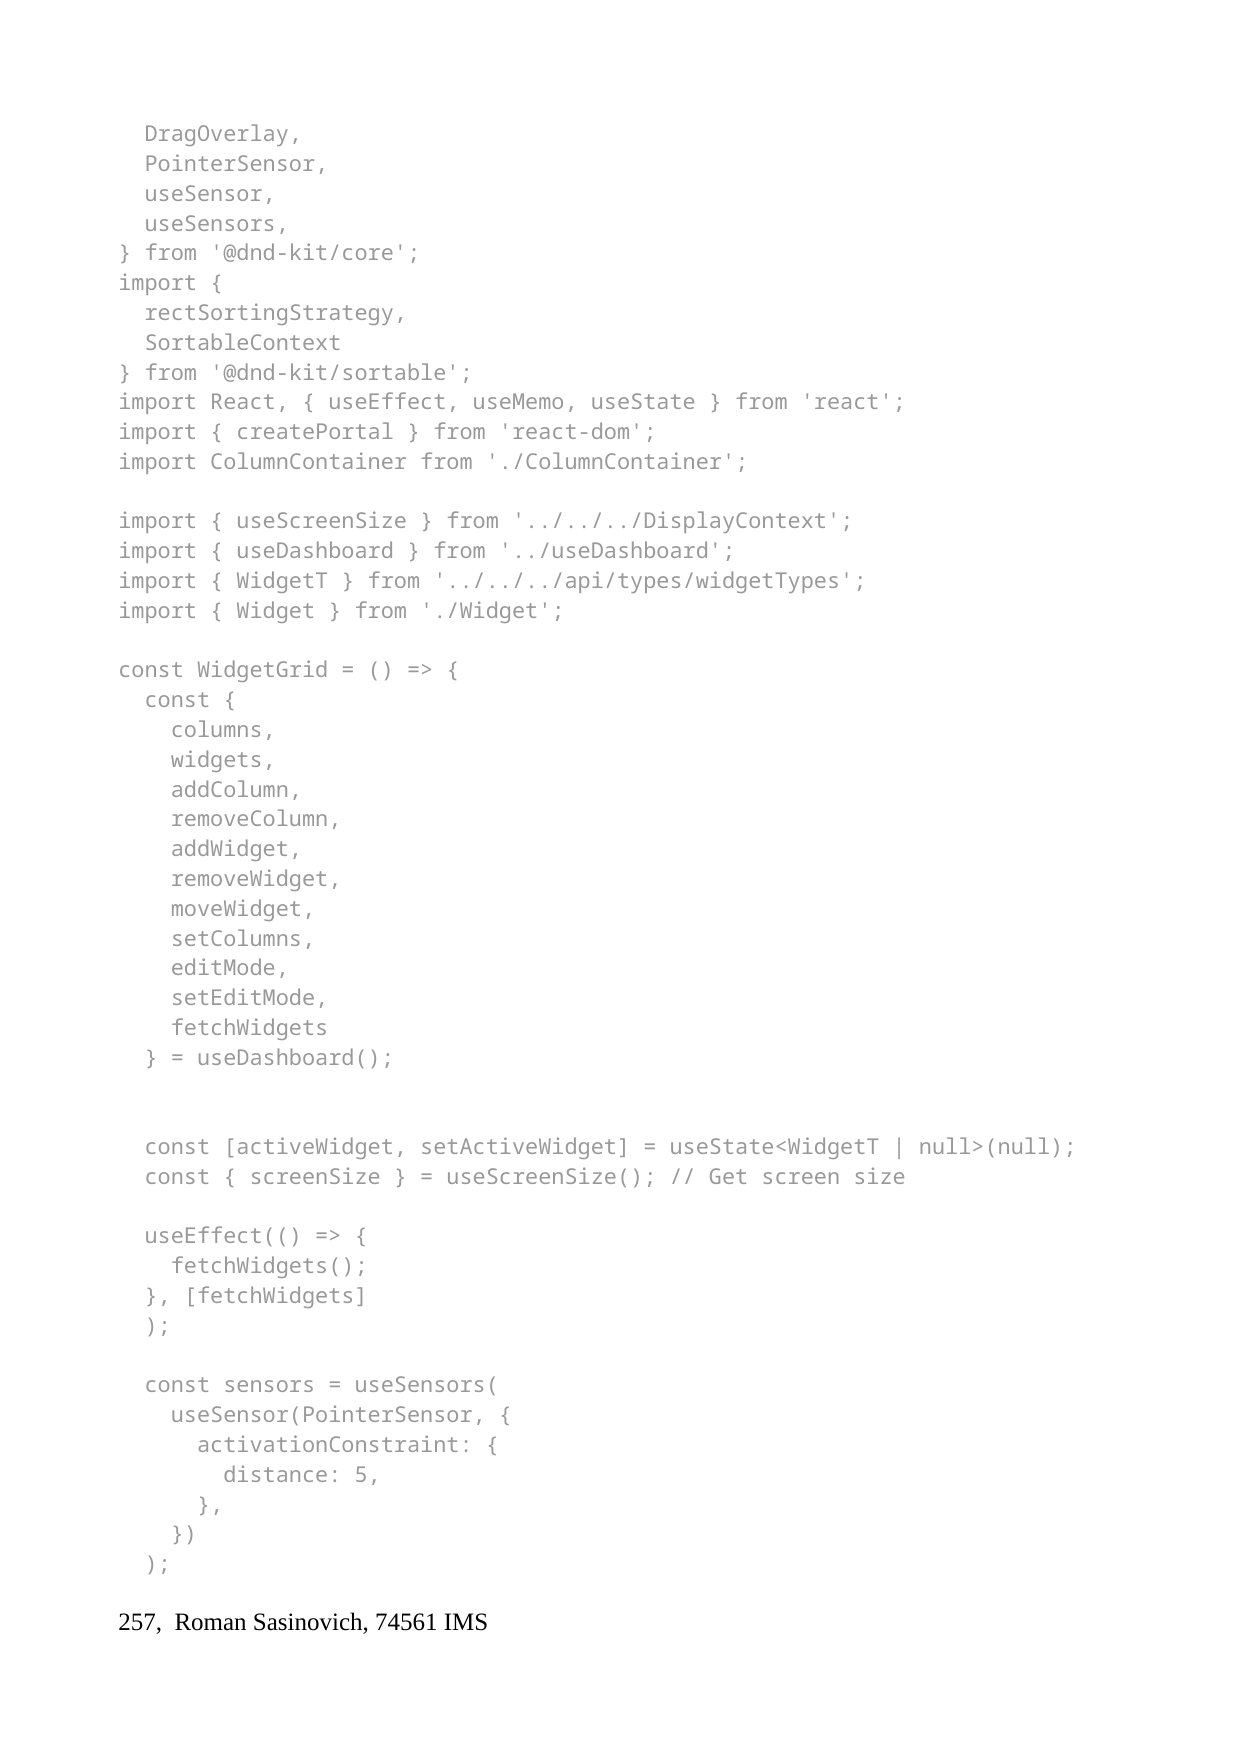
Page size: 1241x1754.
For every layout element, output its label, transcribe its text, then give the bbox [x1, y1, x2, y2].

text setColumns, [118, 922, 1122, 952]
text const { [118, 684, 1122, 714]
text } from '@dnd-kit/sortable'; [118, 356, 1122, 386]
text import { Widget } from './Widget'; [118, 595, 1122, 624]
text import { useScreenSize } from '../../../DisplayContext'; [118, 505, 1122, 535]
text setEditMode, [118, 982, 1122, 1012]
text ); [118, 1548, 1122, 1578]
text const sensors = useSensors( [118, 1369, 1122, 1399]
text import { [118, 267, 1122, 297]
text SortableContext [118, 327, 1122, 356]
text import React, { useEffect, useMemo, useState } from 'react'; [118, 386, 1122, 416]
text DragOverlay, [118, 118, 1122, 148]
text rectSortingStrategy, [118, 297, 1122, 327]
text } = useDashboard(); [118, 1042, 1122, 1071]
text fetchWidgets(); [118, 1250, 1122, 1280]
text editMode, [118, 952, 1122, 982]
text useSensor(PointerSensor, { [118, 1399, 1122, 1429]
text import { createPortal } from 'react-dom'; [118, 416, 1122, 446]
text addWidget, [118, 833, 1122, 863]
text useSensors, [118, 207, 1122, 237]
text activationConstraint: { [118, 1429, 1122, 1459]
text import { useDashboard } from '../useDashboard'; [118, 535, 1122, 565]
text removeWidget, [118, 863, 1122, 893]
text fetchWidgets [118, 1012, 1122, 1042]
text import { WidgetT } from '../../../api/types/widgetTypes'; [118, 565, 1122, 595]
text const { screenSize } = useScreenSize(); // Get screen size [118, 1161, 1122, 1191]
text PointerSensor, [118, 148, 1122, 178]
text ); [118, 1310, 1122, 1339]
text }, [fetchWidgets] [118, 1280, 1122, 1310]
text const WidgetGrid = () => { [118, 654, 1122, 684]
text const [activeWidget, setActiveWidget] = useState<WidgetT | null>(null); [118, 1131, 1122, 1161]
text }) [118, 1518, 1122, 1548]
text useSensor, [118, 178, 1122, 207]
text useEffect(() => { [118, 1220, 1122, 1250]
text import ColumnContainer from './ColumnContainer'; [118, 446, 1122, 476]
text }, [118, 1488, 1122, 1518]
text addColumn, [118, 773, 1122, 803]
text distance: 5, [118, 1459, 1122, 1488]
text moveWidget, [118, 893, 1122, 922]
text removeColumn, [118, 803, 1122, 833]
text columns, [118, 714, 1122, 744]
text widgets, [118, 744, 1122, 773]
text } from '@dnd-kit/core'; [118, 237, 1122, 267]
